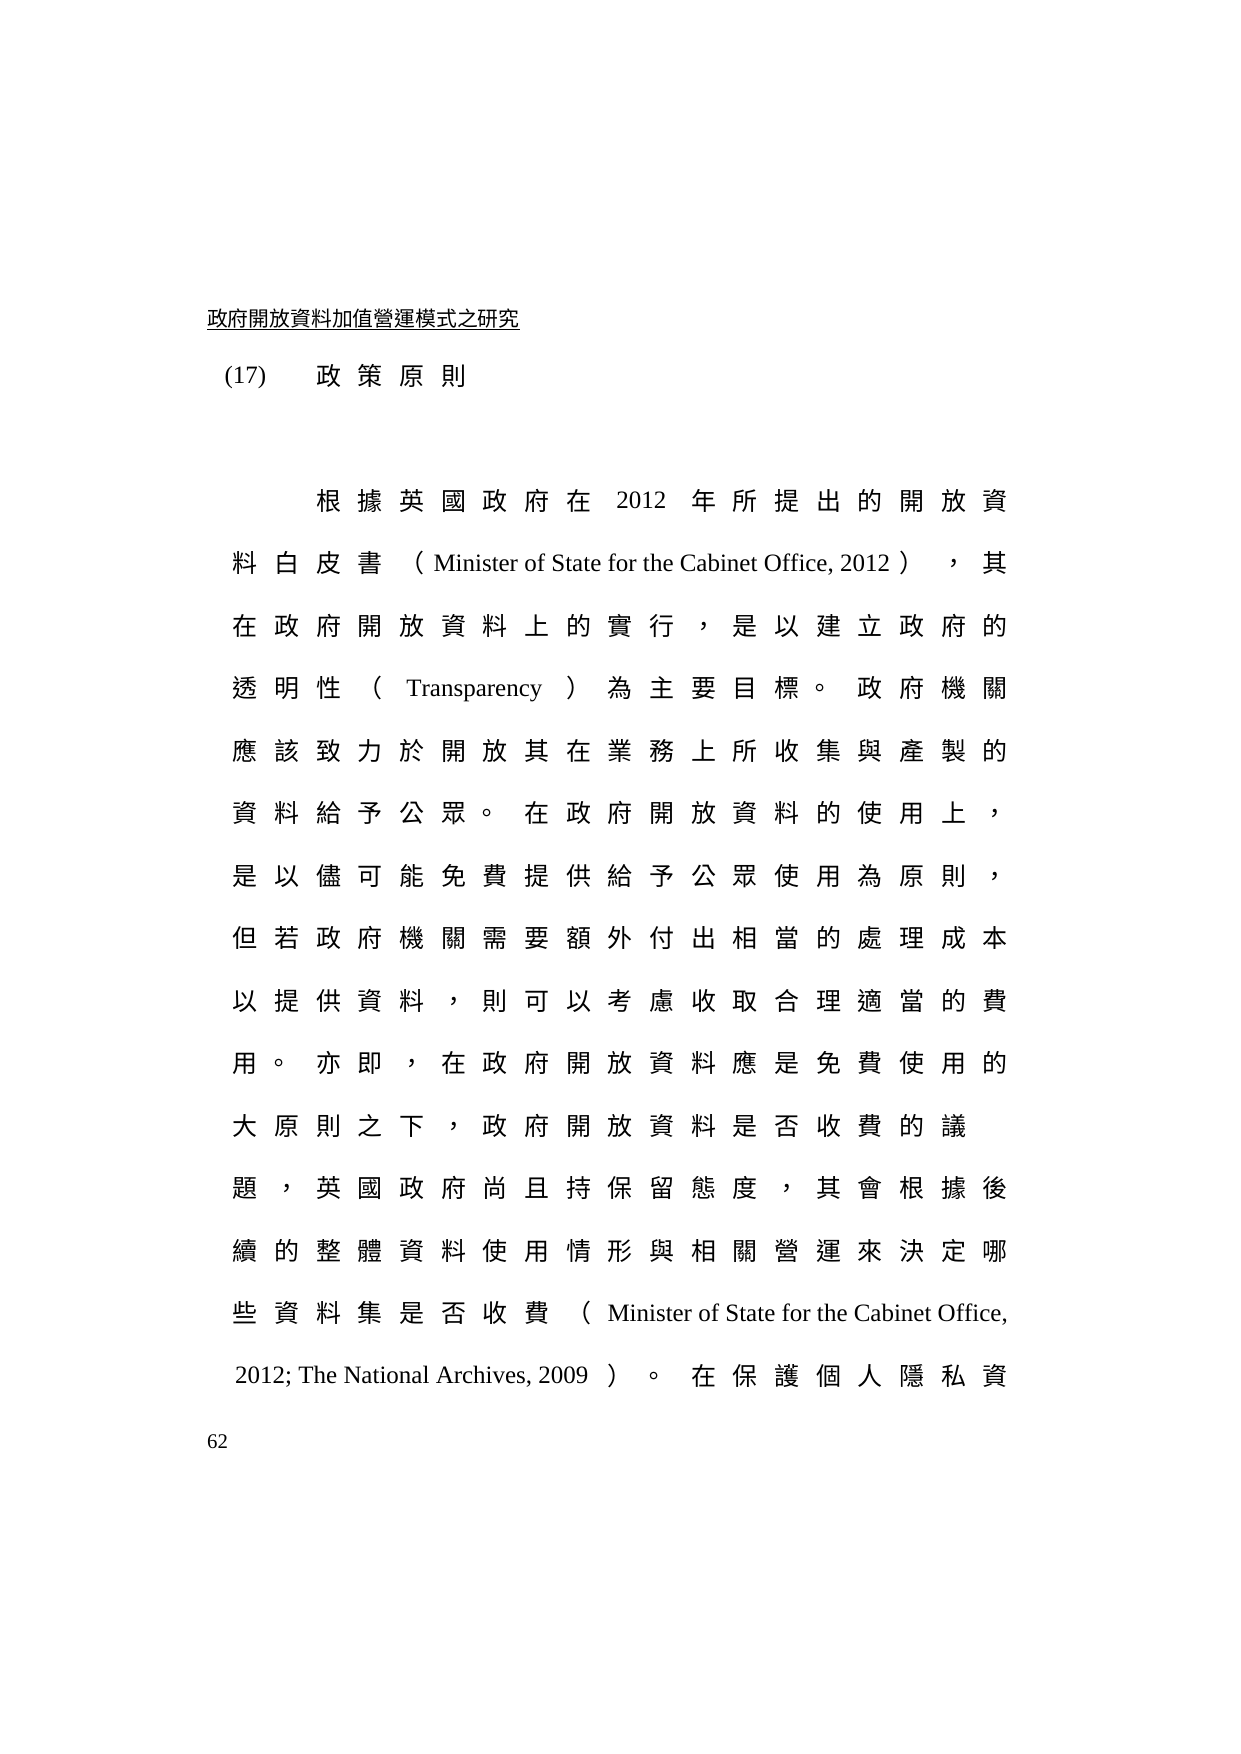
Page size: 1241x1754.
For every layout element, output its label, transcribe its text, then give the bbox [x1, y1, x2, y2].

list 政策原則 [224, 333, 1016, 395]
text 根據英國政府在2012年所提出的開放資料白皮書（Minister of State for the Cabinet Office, 2012），其在政府開放資料上的實行，是以建立政府的透明性（Transparency）為主要目標。政府機關應該致力於開放其在業務上所收集與產製的資料給予公眾。在政府開放資料的使用上，是以儘可能免費提供給予公眾使用為原則，但若政府機關需要額外付出相當的處理成本以提供資料，則可以考慮收取合理適當的費用。亦即，在政府開放資料應是免費使用的大原則之下，政府開放資料是否收費的議題，英國政府尚且持保留態度，其會根據後續的整體資料使用情形與相關營運來決定哪些資料集是否收費（Minister of State for the Cabinet Office, 2012; The National Archives, 2009）。在保護個人隱私資 [224, 458, 1016, 1395]
